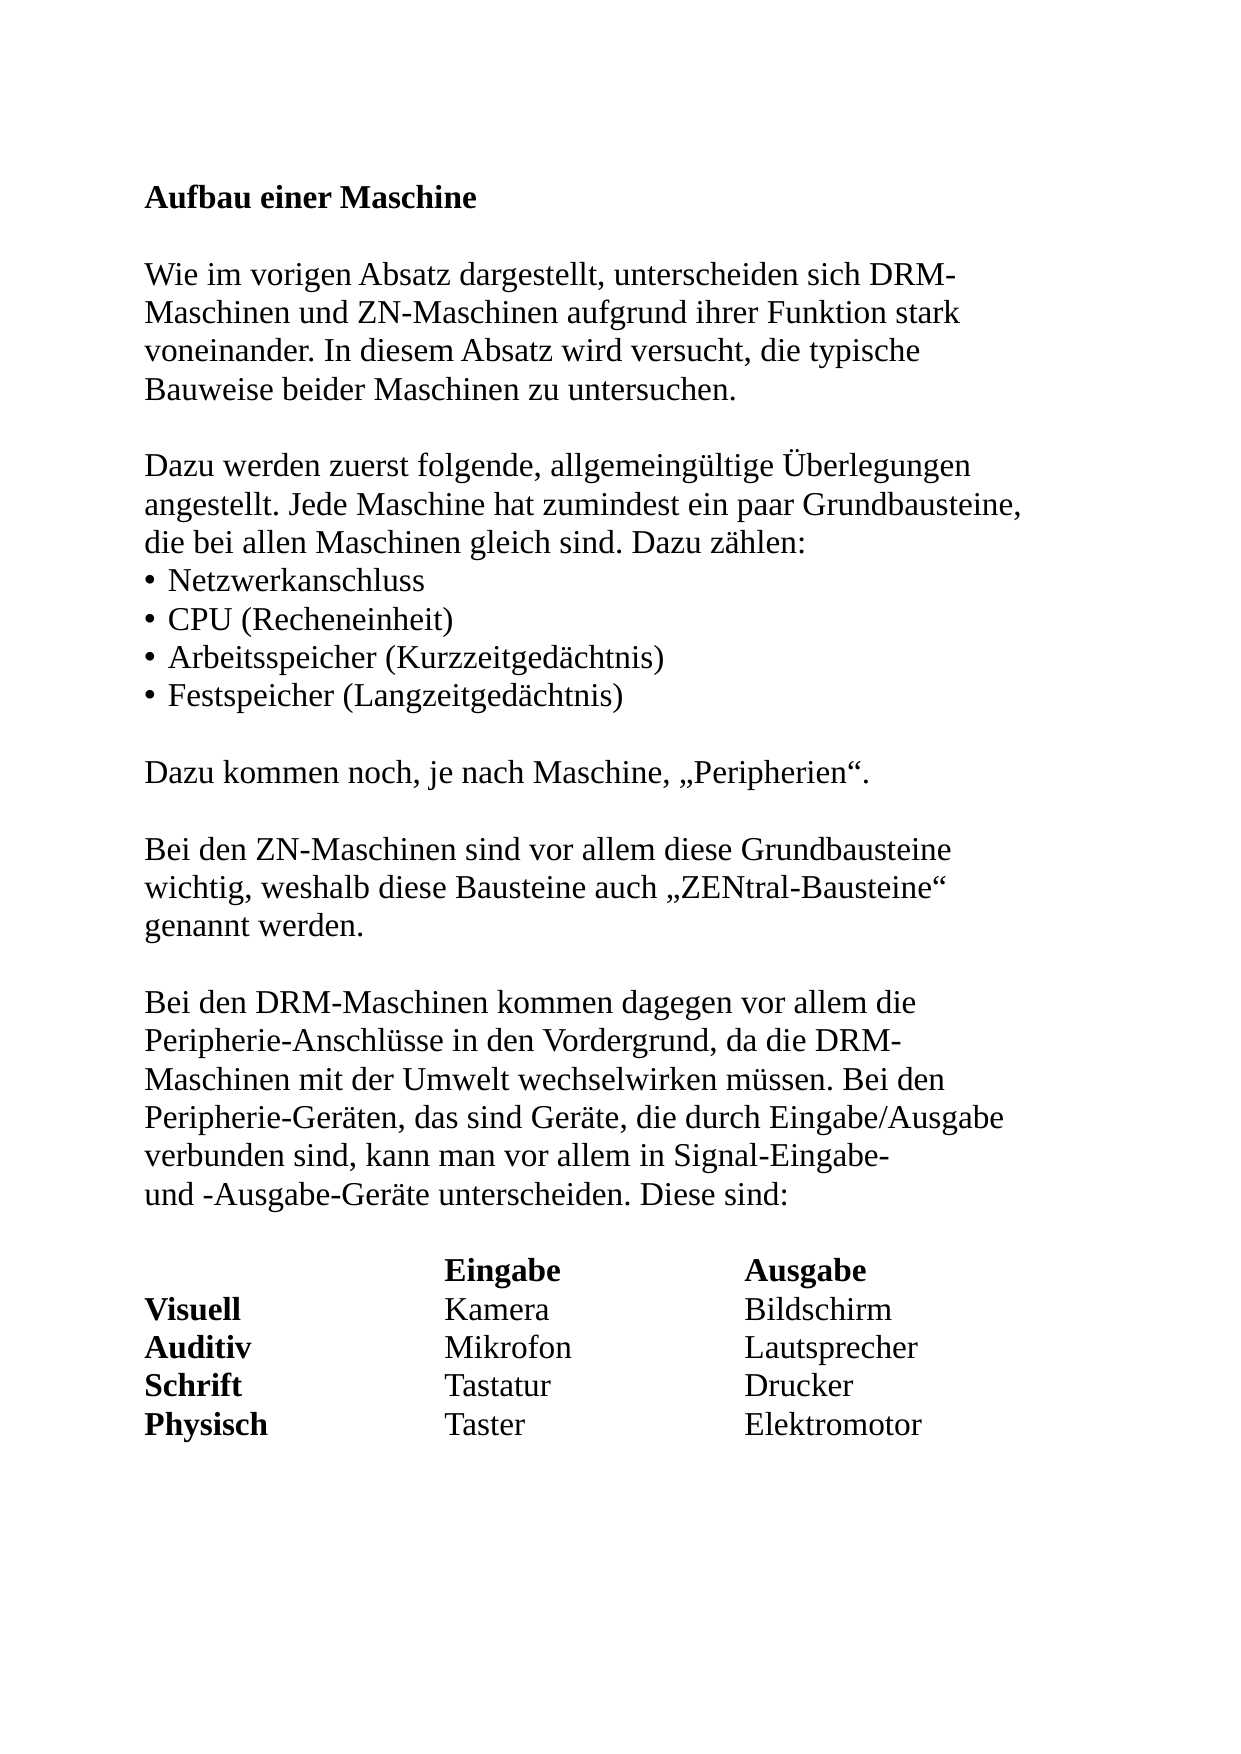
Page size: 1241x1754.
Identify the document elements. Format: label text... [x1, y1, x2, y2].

table_cell Schrift [144, 1366, 444, 1404]
text und -Ausgabe-Geräte unterscheiden. Diese sind: [144, 1174, 1044, 1212]
text Dazu kommen noch, je nach Maschine, „Peripherien“. [144, 752, 1044, 791]
table_cell Taster [444, 1404, 744, 1442]
text Dazu werden zuerst folgende, allgemeingültige Überlegungen angestellt. Jede Maschine hat zumindest ein paar Grundbausteine, die bei allen Maschinen gleich sind. Dazu zählen: [144, 446, 1044, 561]
table_cell Mikrofon [444, 1327, 744, 1366]
table_header Eingabe [444, 1251, 744, 1289]
table_header Ausgabe [744, 1251, 1044, 1289]
text Wie im vorigen Absatz dargestellt, unterscheiden sich DRM-Maschinen und ZN-Maschinen aufgrund ihrer Funktion stark voneinander. In diesem Absatz wird versucht, die typische Bauweise beider Maschinen zu untersuchen. [144, 254, 1044, 407]
table_cell Elektromotor [744, 1404, 1044, 1442]
text Bei den ZN-Maschinen sind vor allem diese Grundbausteine wichtig, weshalb diese Bausteine auch „ZENtral-Bausteine“ genannt werden. [144, 829, 1044, 944]
list CPU (Recheneinheit) [144, 599, 1044, 637]
table_cell Auditiv [144, 1327, 444, 1366]
table_cell Bildschirm [744, 1289, 1044, 1327]
table_cell Lautsprecher [744, 1327, 1044, 1366]
table_cell Physisch [144, 1404, 444, 1442]
table_header [144, 1251, 444, 1289]
list Netzwerkanschluss [144, 561, 1044, 599]
table_cell Tastatur [444, 1366, 744, 1404]
list Arbeitsspeicher (Kurzzeitgedächtnis) [144, 637, 1044, 676]
table_cell Visuell [144, 1289, 444, 1327]
text Aufbau einer Maschine [144, 177, 1044, 216]
table_cell Drucker [744, 1366, 1044, 1404]
table_cell Kamera [444, 1289, 744, 1327]
text Bei den DRM-Maschinen kommen dagegen vor allem die Peripherie-Anschlüsse in den Vordergrund, da die DRM-Maschinen mit der Umwelt wechselwirken müssen. Bei den Peripherie-Geräten, das sind Geräte, die durch Eingabe/Ausgabe verbunden sind, kann man vor allem in Signal-Eingabe- [144, 982, 1044, 1174]
list Festspeicher (Langzeitgedächtnis) [144, 676, 1044, 714]
